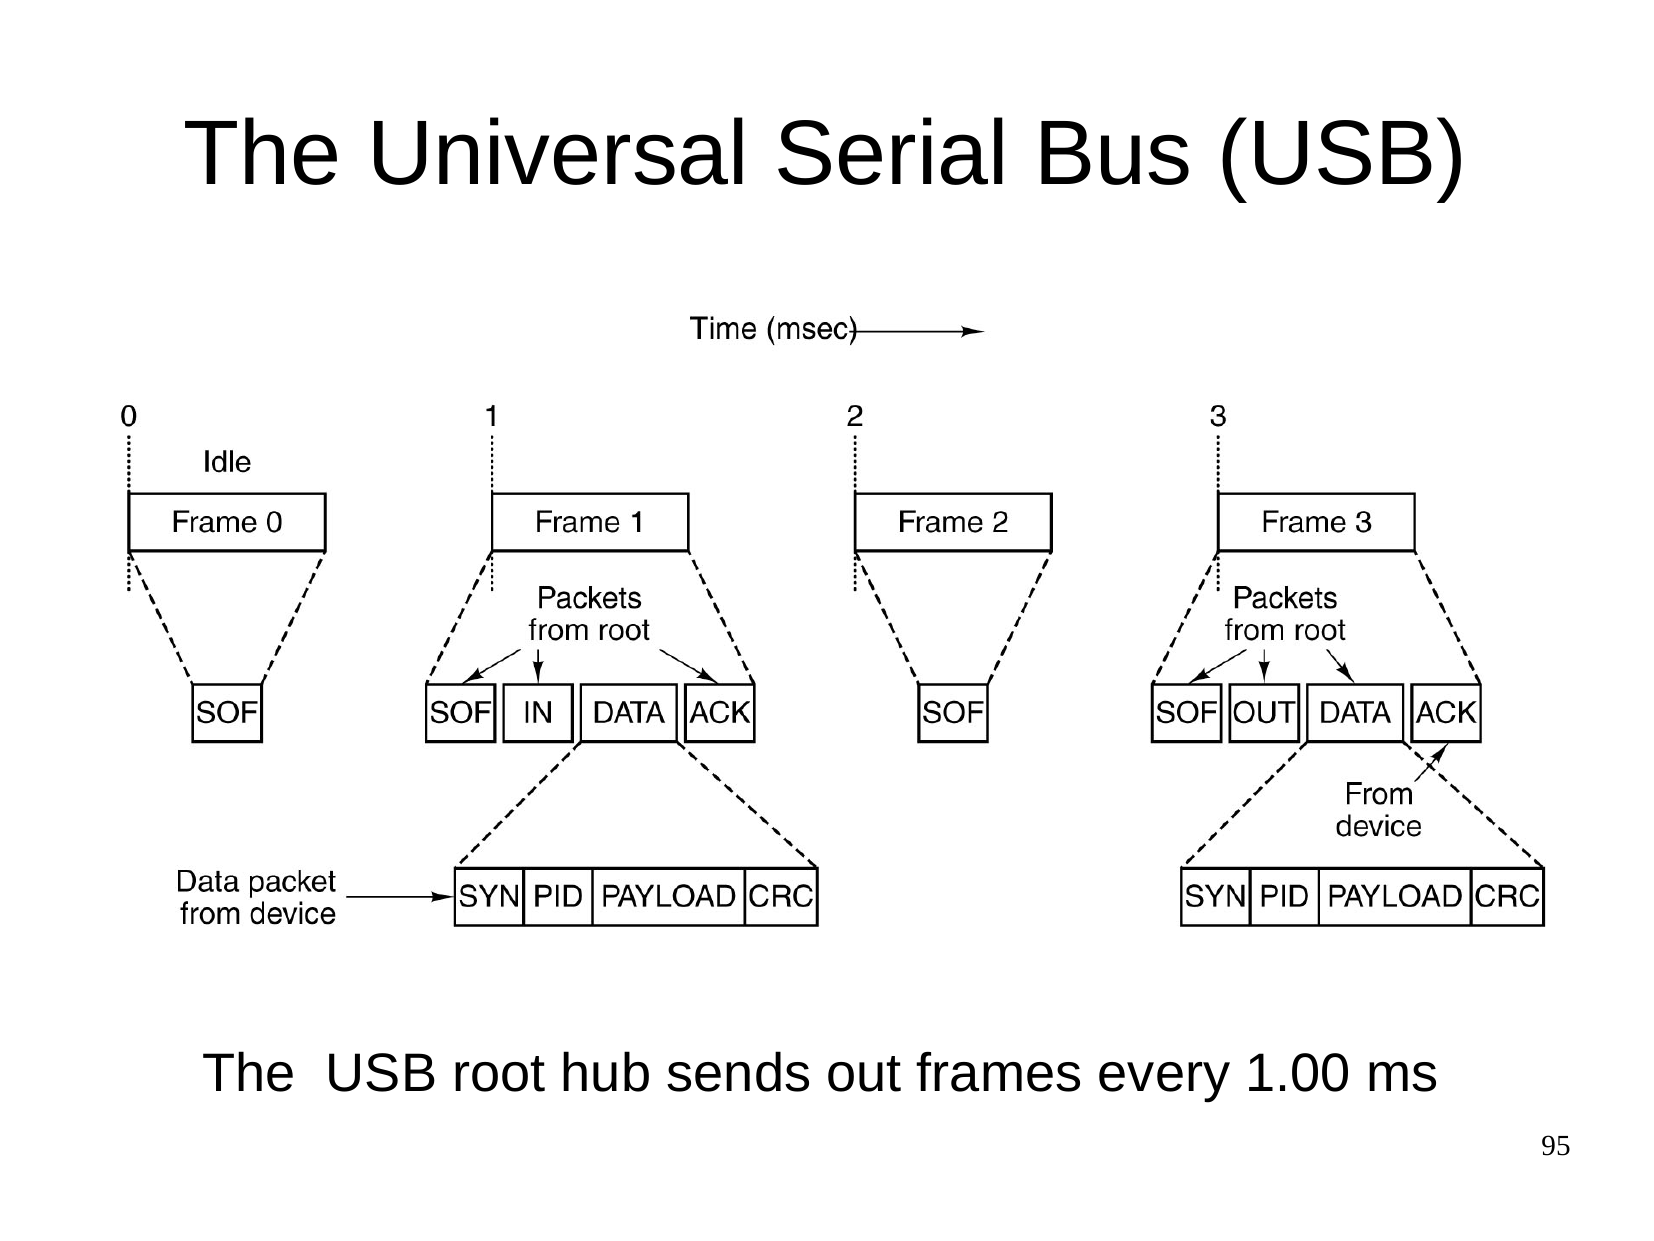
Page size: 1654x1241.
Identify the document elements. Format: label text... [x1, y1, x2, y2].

text_box The USB root hub sends out frames every 1.00 ms [187, 1035, 1456, 1111]
title The Universal Serial Bus (USB) [82, 49, 1571, 257]
picture [120, 310, 1546, 931]
